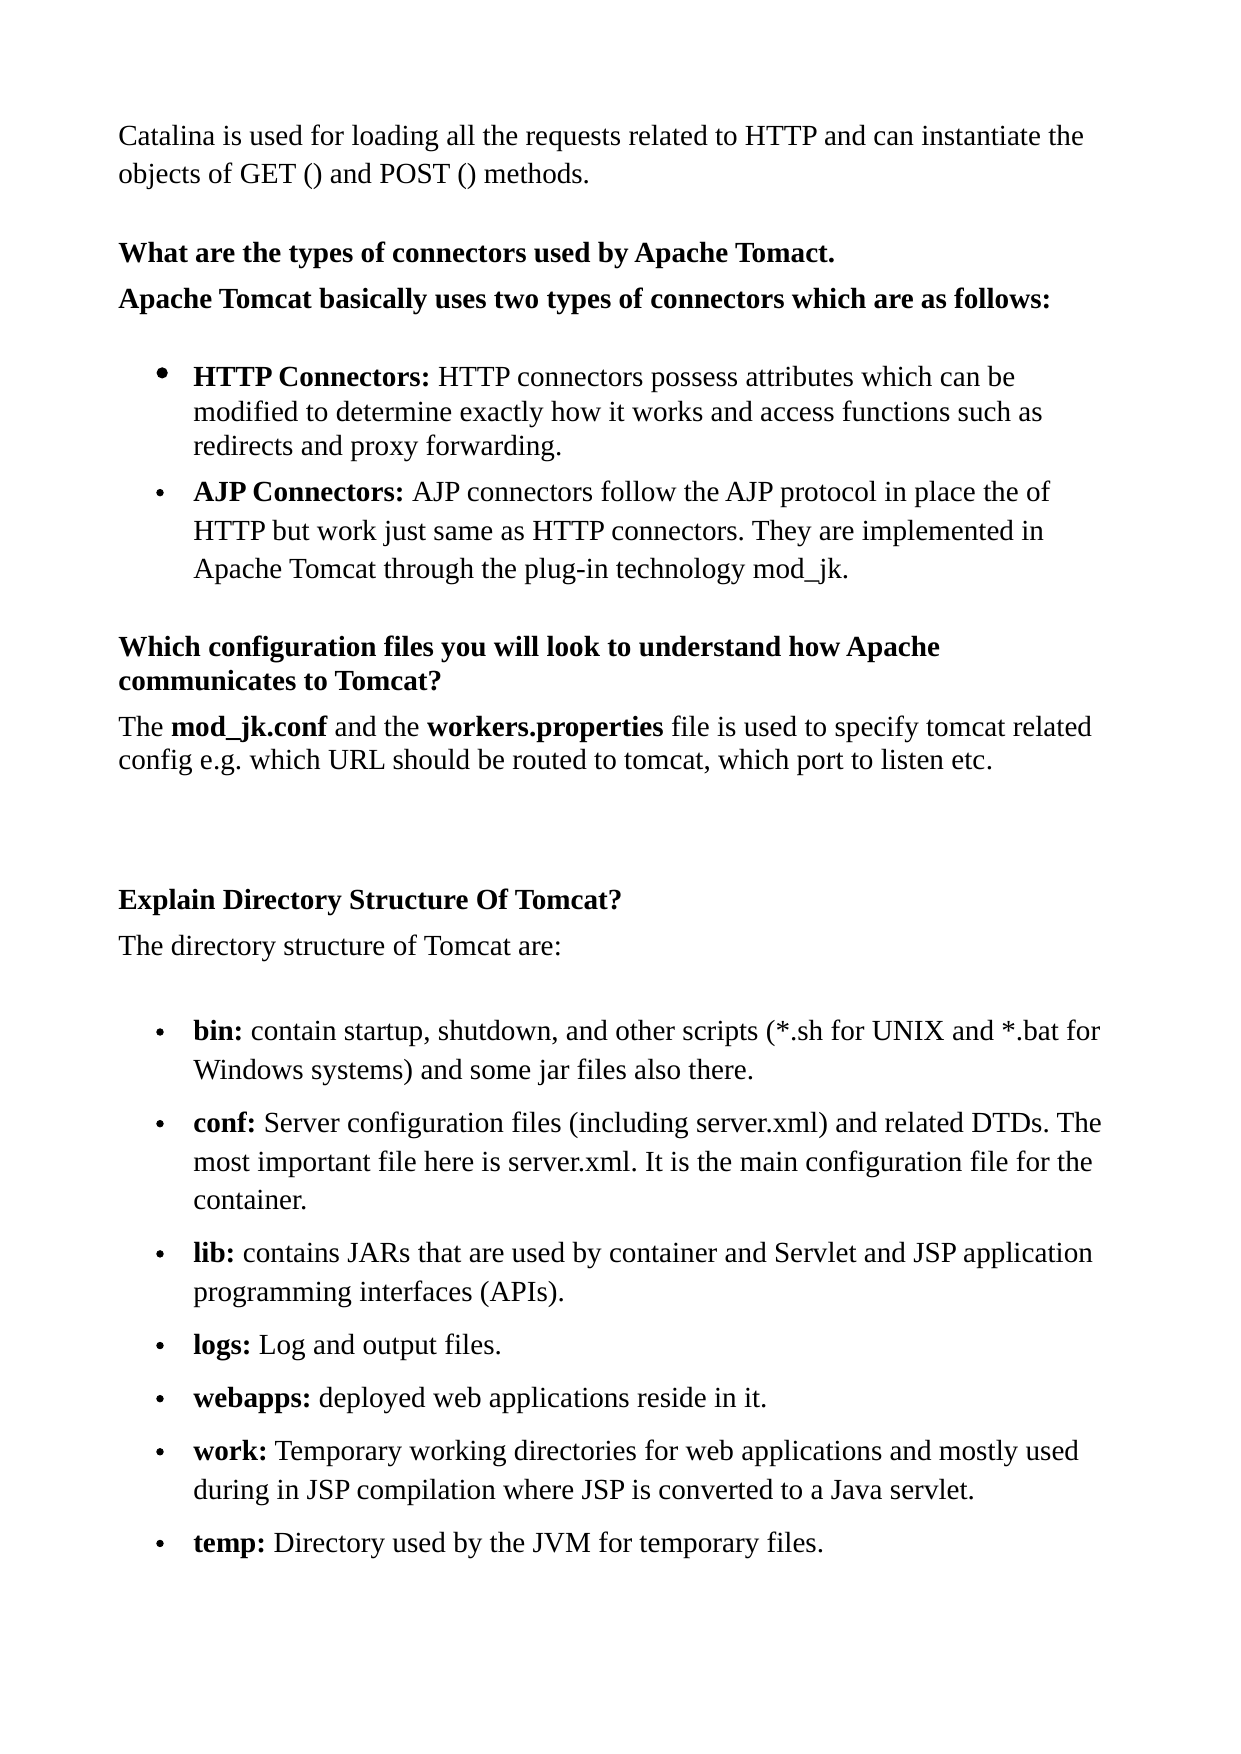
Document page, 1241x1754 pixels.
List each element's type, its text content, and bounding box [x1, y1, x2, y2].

list webapps: deployed web applications reside in it. [156, 1380, 1122, 1414]
text The directory structure of Tomcat are: [118, 928, 1122, 995]
subtitle HTTP Connectors: HTTP connectors possess attributes which can be modified to determine exactly how it works and access functions such as redirects and proxy forwarding. [156, 359, 1122, 462]
text The mod_jk.conf and the workers.properties file is used to specify tomcat related config e.g. which URL should be routed to tomcat, which port to listen etc. [118, 709, 1122, 776]
list logs: Log and output files. [156, 1327, 1122, 1361]
text Catalina is used for loading all the requests related to HTTP and can instantiate the objects of GET () and POST () methods. [118, 118, 1122, 190]
list bin: contain startup, shutdown, and other scripts (*.sh for UNIX and *.bat for Windows systems) and some jar files also there. [156, 1013, 1122, 1086]
subtitle Explain Directory Structure Of Tomcat? [118, 882, 1122, 916]
list AJP Connectors: AJP connectors follow the AJP protocol in place the of HTTP but work just same as HTTP connectors. They are implemented in Apache Tomcat through the plug-in technology mod_jk. [156, 474, 1122, 585]
list conf: Server configuration files (including server.xml) and related DTDs. The most important file here is server.xml. It is the main configuration file for the container. [156, 1105, 1122, 1216]
subtitle Which configuration files you will look to understand how Apache communicates to Tomcat? [118, 629, 1122, 696]
text Apache Tomcat basically uses two types of connectors which are as follows: [118, 281, 1122, 314]
list work: Temporary working directories for web applications and mostly used during in JSP compilation where JSP is converted to a Java servlet. [156, 1433, 1122, 1505]
list lib: contains JARs that are used by container and Servlet and JSP application programming interfaces (APIs). [156, 1235, 1122, 1307]
subtitle What are the types of connectors used by Apache Tomact. [118, 235, 1122, 268]
list temp: Directory used by the JVM for temporary files. [156, 1525, 1122, 1558]
